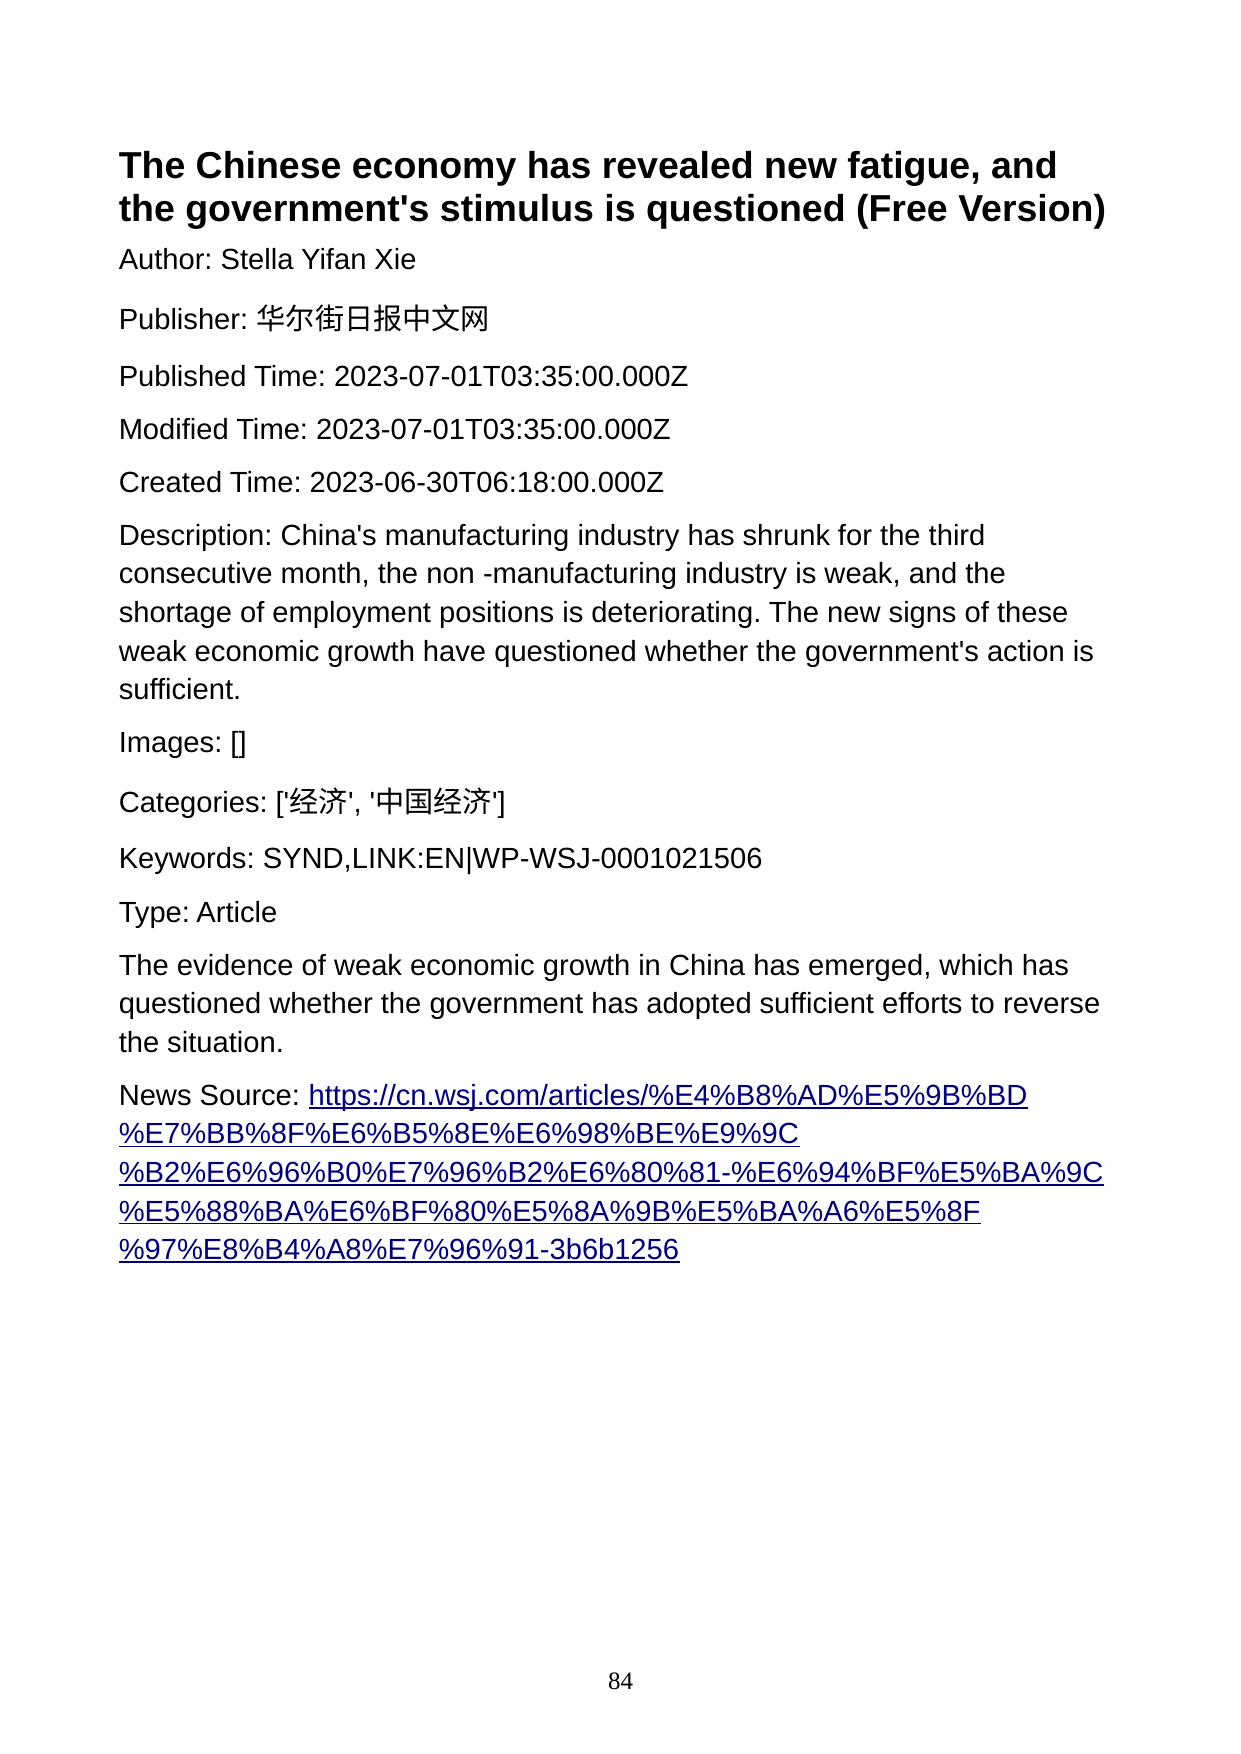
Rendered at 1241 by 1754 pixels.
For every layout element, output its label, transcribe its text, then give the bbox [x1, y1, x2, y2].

text The evidence of weak economic growth in China has emerged, which has questioned whether the government has adopted sufficient efforts to reverse the situation. [118, 948, 1122, 1058]
text Type: Article [118, 894, 1122, 928]
text Created Time: 2023-06-30T06:18:00.000Z [118, 465, 1122, 498]
text Modified Time: 2023-07-01T03:35:00.000Z [118, 412, 1122, 445]
text Keywords: SYND,LINK:EN|WP-WSJ-0001021506 [118, 841, 1122, 875]
text Description: China's manufacturing industry has shrunk for the third consecutive month, the non -manufacturing industry is weak, and the shortage of employment positions is deteriorating. The new signs of these weak economic growth have questioned whether the government's action is sufficient. [118, 518, 1122, 706]
text Author: Stella Yifan Xie [118, 242, 1122, 276]
text News Source: https://cn.wsj.com/articles/%E4%B8%AD%E5%9B%BD%E7%BB%8F%E6%B5%8E%E6%98%BE%E9%9C%B2%E6%96%B0%E7%96%B2%E6%80%81-%E6%94%BF%E5%BA%9C%E5%88%BA%E6%BF%80%E5%8A%9B%E5%BA%A6%E5%8F%97%E8%B4%A8%E7%96%91-3b6b1256 [118, 1078, 1122, 1266]
subtitle The Chinese economy has revealed new fatigue, and the government's stimulus is questioned (Free Version) [118, 143, 1122, 230]
text Published Time: 2023-07-01T03:35:00.000Z [118, 358, 1122, 392]
text Images: [] [118, 725, 1122, 759]
text Categories: ['经济', '中国经济'] [118, 778, 1122, 821]
text Publisher: 华尔街日报中文网 [118, 295, 1122, 338]
